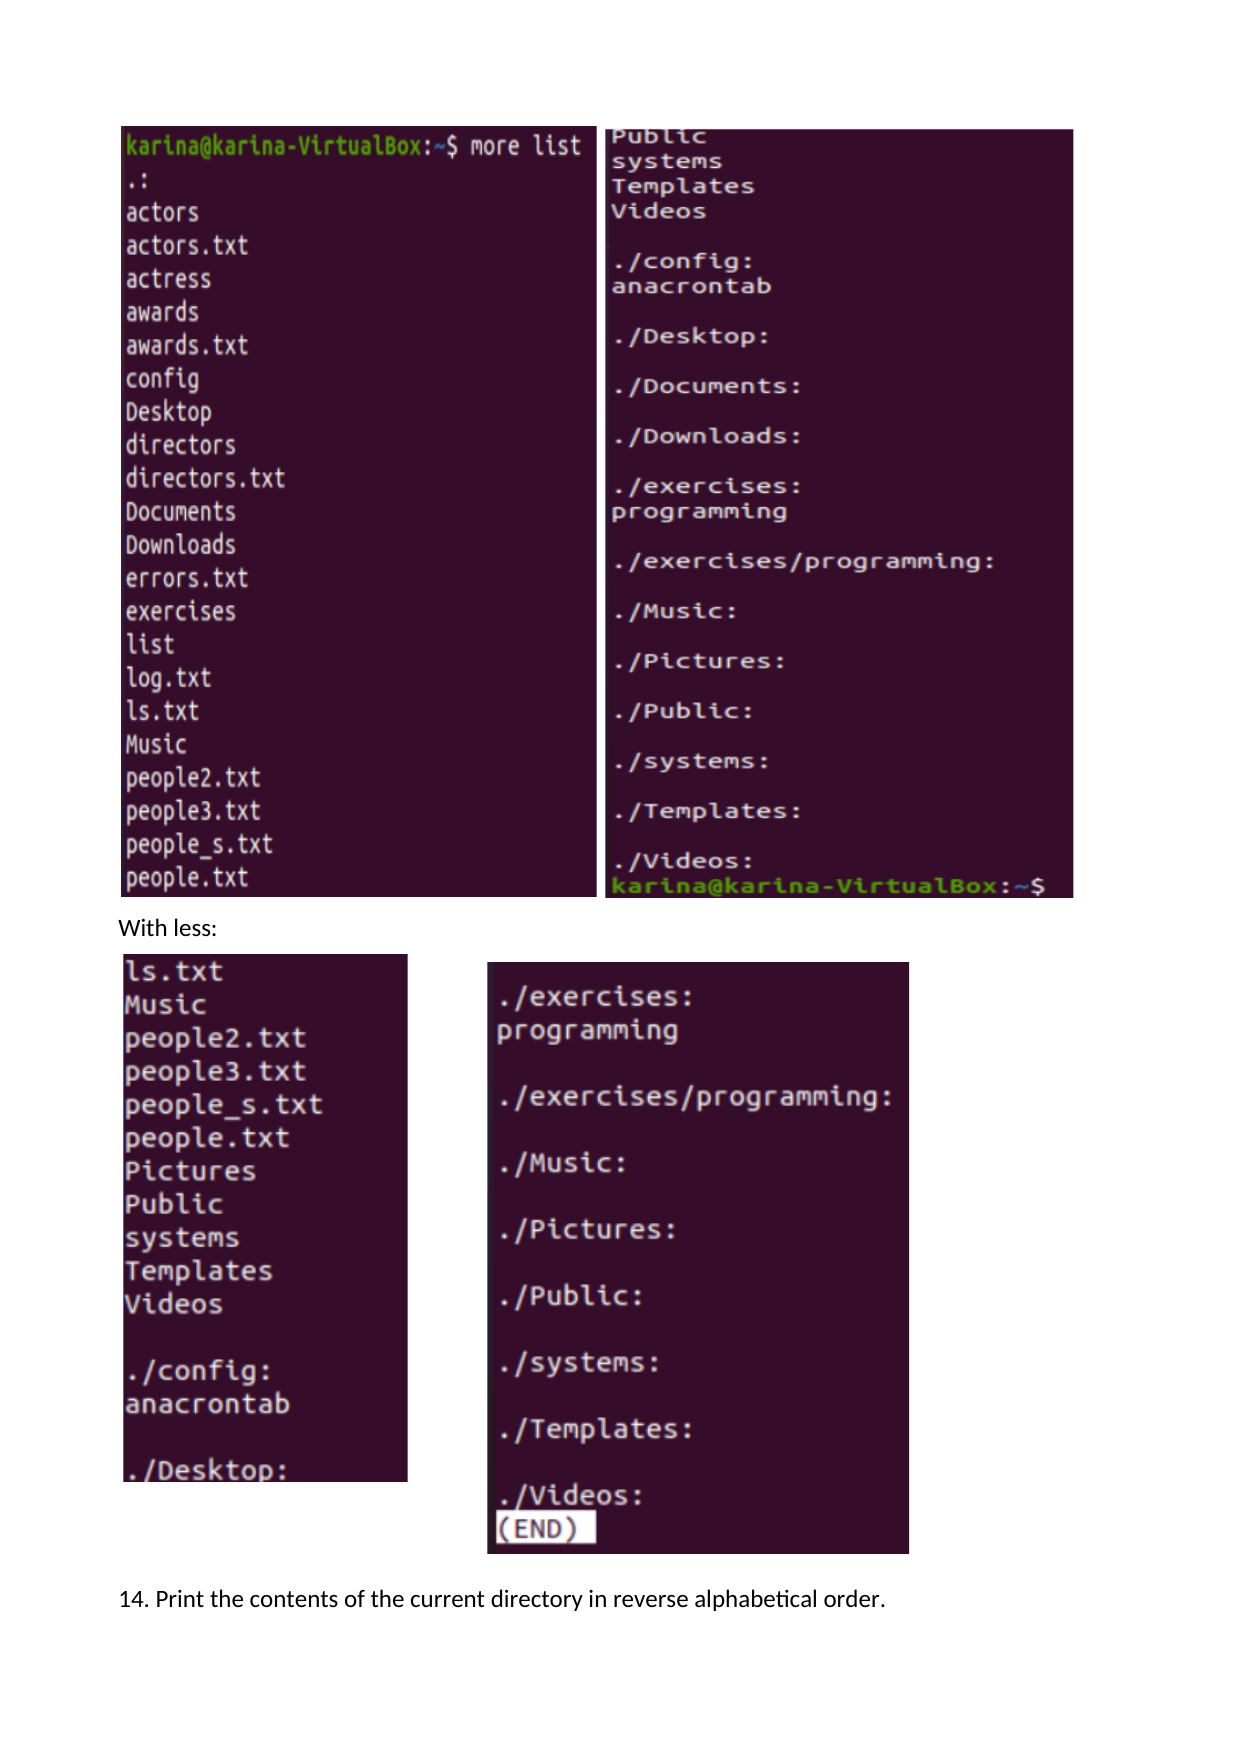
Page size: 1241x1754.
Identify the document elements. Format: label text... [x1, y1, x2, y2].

picture [123, 954, 408, 1482]
text With less: [118, 912, 1122, 942]
picture [121, 126, 597, 897]
picture [605, 127, 1074, 898]
picture [487, 962, 910, 1554]
text 14. Print the contents of the current directory in reverse alphabetical order. [118, 1583, 1122, 1614]
